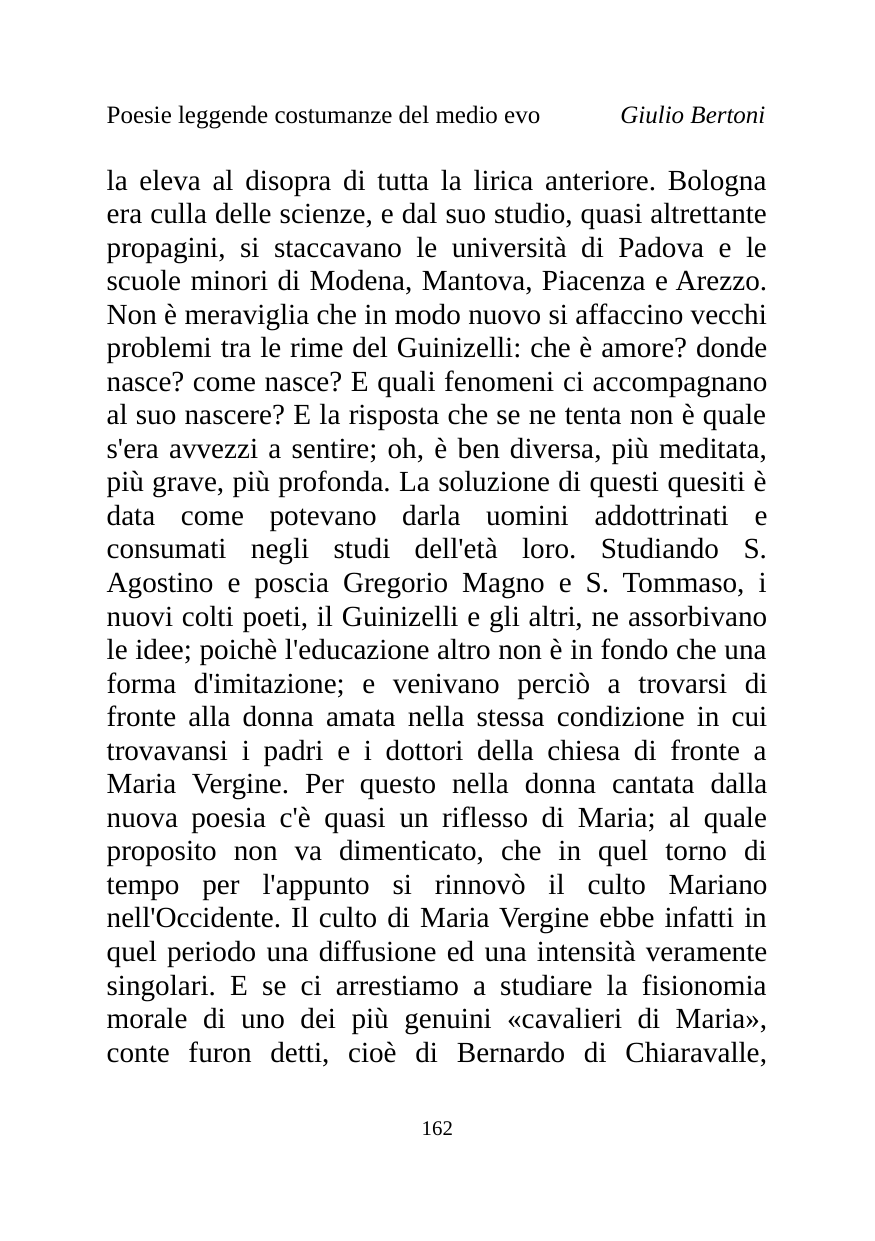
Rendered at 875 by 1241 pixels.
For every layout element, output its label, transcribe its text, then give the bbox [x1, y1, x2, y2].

text la eleva al disopra di tutta la lirica anteriore. Bologna era culla delle scienze, e dal suo studio, quasi altrettante propagini, si staccavano le università di Padova e le scuole minori di Modena, Mantova, Piacenza e Arezzo. Non è meraviglia che in modo nuovo si affaccino vecchi problemi tra le rime del Guinizelli: che è amore? donde nasce? come nasce? E quali fenomeni ci accompagnano al suo nascere? E la risposta che se ne tenta non è quale s'era avvezzi a sentire; oh, è ben diversa, più meditata, più grave, più profonda. La soluzione di questi quesiti è data come potevano darla uomini addottrinati e consumati negli studi dell'età loro. Studiando S. Agostino e poscia Gregorio Magno e S. Tommaso, i nuovi colti poeti, il Guinizelli e gli altri, ne assorbivano le idee; poichè l'educazione altro non è in fondo che una forma d'imitazione; e venivano perciò a trovarsi di fronte alla donna amata nella stessa condizione in cui trovavansi i padri e i dottori della chiesa di fronte a Maria Vergine. Per questo nella donna cantata dalla nuova poesia c'è quasi un riflesso di Maria; al quale proposito non va dimenticato, che in quel torno di tempo per l'appunto si rinnovò il culto Mariano nell'Occidente. Il culto di Maria Vergine ebbe infatti in quel periodo una diffusione ed una intensità veramente singolari. E se ci arrestiamo a studiare la fisionomia morale di uno dei più genuini «cavalieri di Maria», conte furon detti, cioè di Bernardo di Chiaravalle, [106, 163, 768, 1068]
